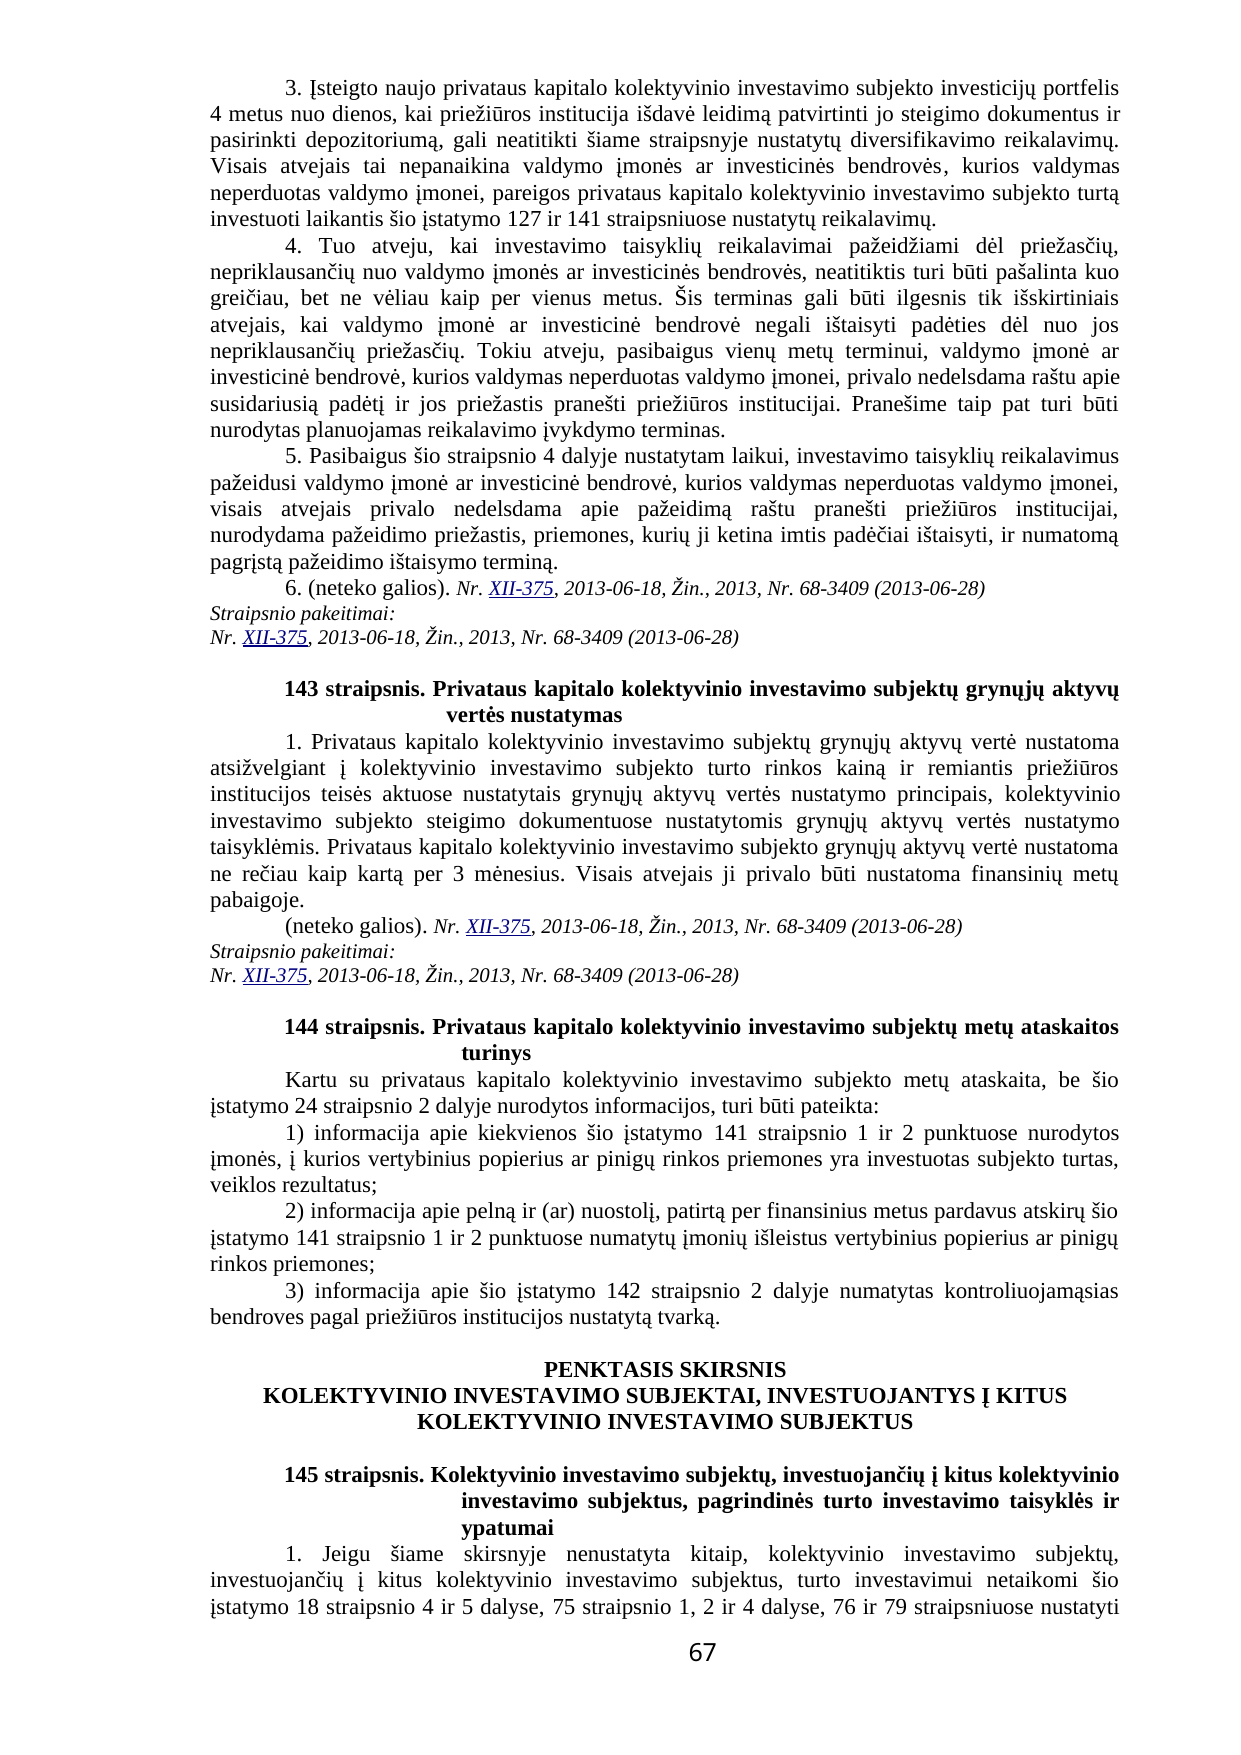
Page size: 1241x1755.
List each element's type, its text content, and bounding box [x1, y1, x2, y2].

text (neteko galios). Nr. XII-375, 2013-06-18, Žin., 2013, Nr. 68-3409 (2013-06-28) [210, 912, 1120, 939]
text Straipsnio pakeitimai: [210, 939, 1120, 963]
text 1. Jeigu šiame skirsnyje nenustatyta kitaip, kolektyvinio investavimo subjektų, investuojančių į kitus kolektyvinio investavimo subjektus, turto investavimui netaikomi šio įstatymo 18 straipsnio 4 ir 5 dalyse, 75 straipsnio 1, 2 ir 4 dalyse, 76 ir 79 straipsniuose nustatyti [210, 1540, 1120, 1619]
text 1) informacija apie kiekvienos šio įstatymo 141 straipsnio 1 ir 2 punktuose nurodytos įmonės, į kurios vertybinius popierius ar pinigų rinkos priemones yra investuotas subjekto turtas, veiklos rezultatus; [210, 1118, 1120, 1198]
text 5. Pasibaigus šio straipsnio 4 dalyje nustatytam laikui, investavimo taisyklių reikalavimus pažeidusi valdymo įmonė ar investicinė bendrovė, kurios valdymas neperduotas valdymo įmonei, visais atvejais privalo nedelsdama apie pažeidimą raštu pranešti priežiūros institucijai, nurodydama pažeidimo priežastis, priemones, kurių ji ketina imtis padėčiai ištaisyti, ir numatomą pagrįstą pažeidimo ištaisymo terminą. [210, 442, 1120, 574]
text 143 straipsnis. Privataus kapitalo kolektyvinio investavimo subjektų grynųjų aktyvų vertės nustatymas [284, 675, 1120, 728]
text 144 straipsnis. Privataus kapitalo kolektyvinio investavimo subjektų metų ataskaitos turinys [284, 1013, 1120, 1066]
text Nr. XII-375, 2013-06-18, Žin., 2013, Nr. 68-3409 (2013-06-28) [210, 963, 1120, 987]
text Kartu su privataus kapitalo kolektyvinio investavimo subjekto metų ataskaita, be šio įstatymo 24 straipsnio 2 dalyje nurodytos informacijos, turi būti pateikta: [210, 1066, 1120, 1118]
text KOLEKTYVINIO INVESTAVIMO SUBJEKTAI, INVESTUOJANTYS Į KITUS KOLEKTYVINIO INVESTAVIMO SUBJEKTUS [210, 1382, 1120, 1435]
text 1. Privataus kapitalo kolektyvinio investavimo subjektų grynųjų aktyvų vertė nustatoma atsižvelgiant į kolektyvinio investavimo subjekto turto rinkos kainą ir remiantis priežiūros institucijos teisės aktuose nustatytais grynųjų aktyvų vertės nustatymo principais, kolektyvinio investavimo subjekto steigimo dokumentuose nustatytomis grynųjų aktyvų vertės nustatymo taisyklėmis. Privataus kapitalo kolektyvinio investavimo subjekto grynųjų aktyvų vertė nustatoma ne rečiau kaip kartą per 3 mėnesius. Visais atvejais ji privalo būti nustatoma finansinių metų pabaigoje. [210, 728, 1120, 912]
text 3) informacija apie šio įstatymo 142 straipsnio 2 dalyje numatytas kontroliuojamąsias bendroves pagal priežiūros institucijos nustatytą tvarką. [210, 1277, 1120, 1329]
text penktasis SKIRSNIS [210, 1356, 1120, 1382]
text 2) informacija apie pelną ir (ar) nuostolį, patirtą per finansinius metus pardavus atskirų šio įstatymo 141 straipsnio 1 ir 2 punktuose numatytų įmonių išleistus vertybinius popierius ar pinigų rinkos priemones; [210, 1198, 1120, 1277]
text 4. Tuo atveju, kai investavimo taisyklių reikalavimai pažeidžiami dėl priežasčių, nepriklausančių nuo valdymo įmonės ar investicinės bendrovės, neatitiktis turi būti pašalinta kuo greičiau, bet ne vėliau kaip per vienus metus. Šis terminas gali būti ilgesnis tik išskirtiniais atvejais, kai valdymo įmonė ar investicinė bendrovė negali ištaisyti padėties dėl nuo jos nepriklausančių priežasčių. Tokiu atveju, pasibaigus vienų metų terminui, valdymo įmonė ar investicinė bendrovė, kurios valdymas neperduotas valdymo įmonei, privalo nedelsdama raštu apie susidariusią padėtį ir jos priežastis pranešti priežiūros institucijai. Pranešime taip pat turi būti nurodytas planuojamas reikalavimo įvykdymo terminas. [210, 232, 1120, 442]
text Straipsnio pakeitimai: [210, 601, 1120, 625]
text 145 straipsnis. Kolektyvinio investavimo subjektų, investuojančių į kitus kolektyvinio investavimo subjektus, pagrindinės turto investavimo taisyklės ir ypatumai [284, 1461, 1120, 1540]
text Nr. XII-375, 2013-06-18, Žin., 2013, Nr. 68-3409 (2013-06-28) [210, 625, 1120, 649]
text 6. (neteko galios). Nr. XII-375, 2013-06-18, Žin., 2013, Nr. 68-3409 (2013-06-28) [210, 574, 1120, 601]
text 3. Įsteigto naujo privataus kapitalo kolektyvinio investavimo subjekto investicijų portfelis 4 metus nuo dienos, kai priežiūros institucija išdavė leidimą patvirtinti jo steigimo dokumentus ir pasirinkti depozitoriumą, gali neatitikti šiame straipsnyje nustatytų diversifikavimo reikalavimų. Visais atvejais tai nepanaikina valdymo įmonės ar investicinės bendrovės, kurios valdymas neperduotas valdymo įmonei, pareigos privataus kapitalo kolektyvinio investavimo subjekto turtą investuoti laikantis šio įstatymo 127 ir 141 straipsniuose nustatytų reikalavimų. [210, 73, 1120, 232]
